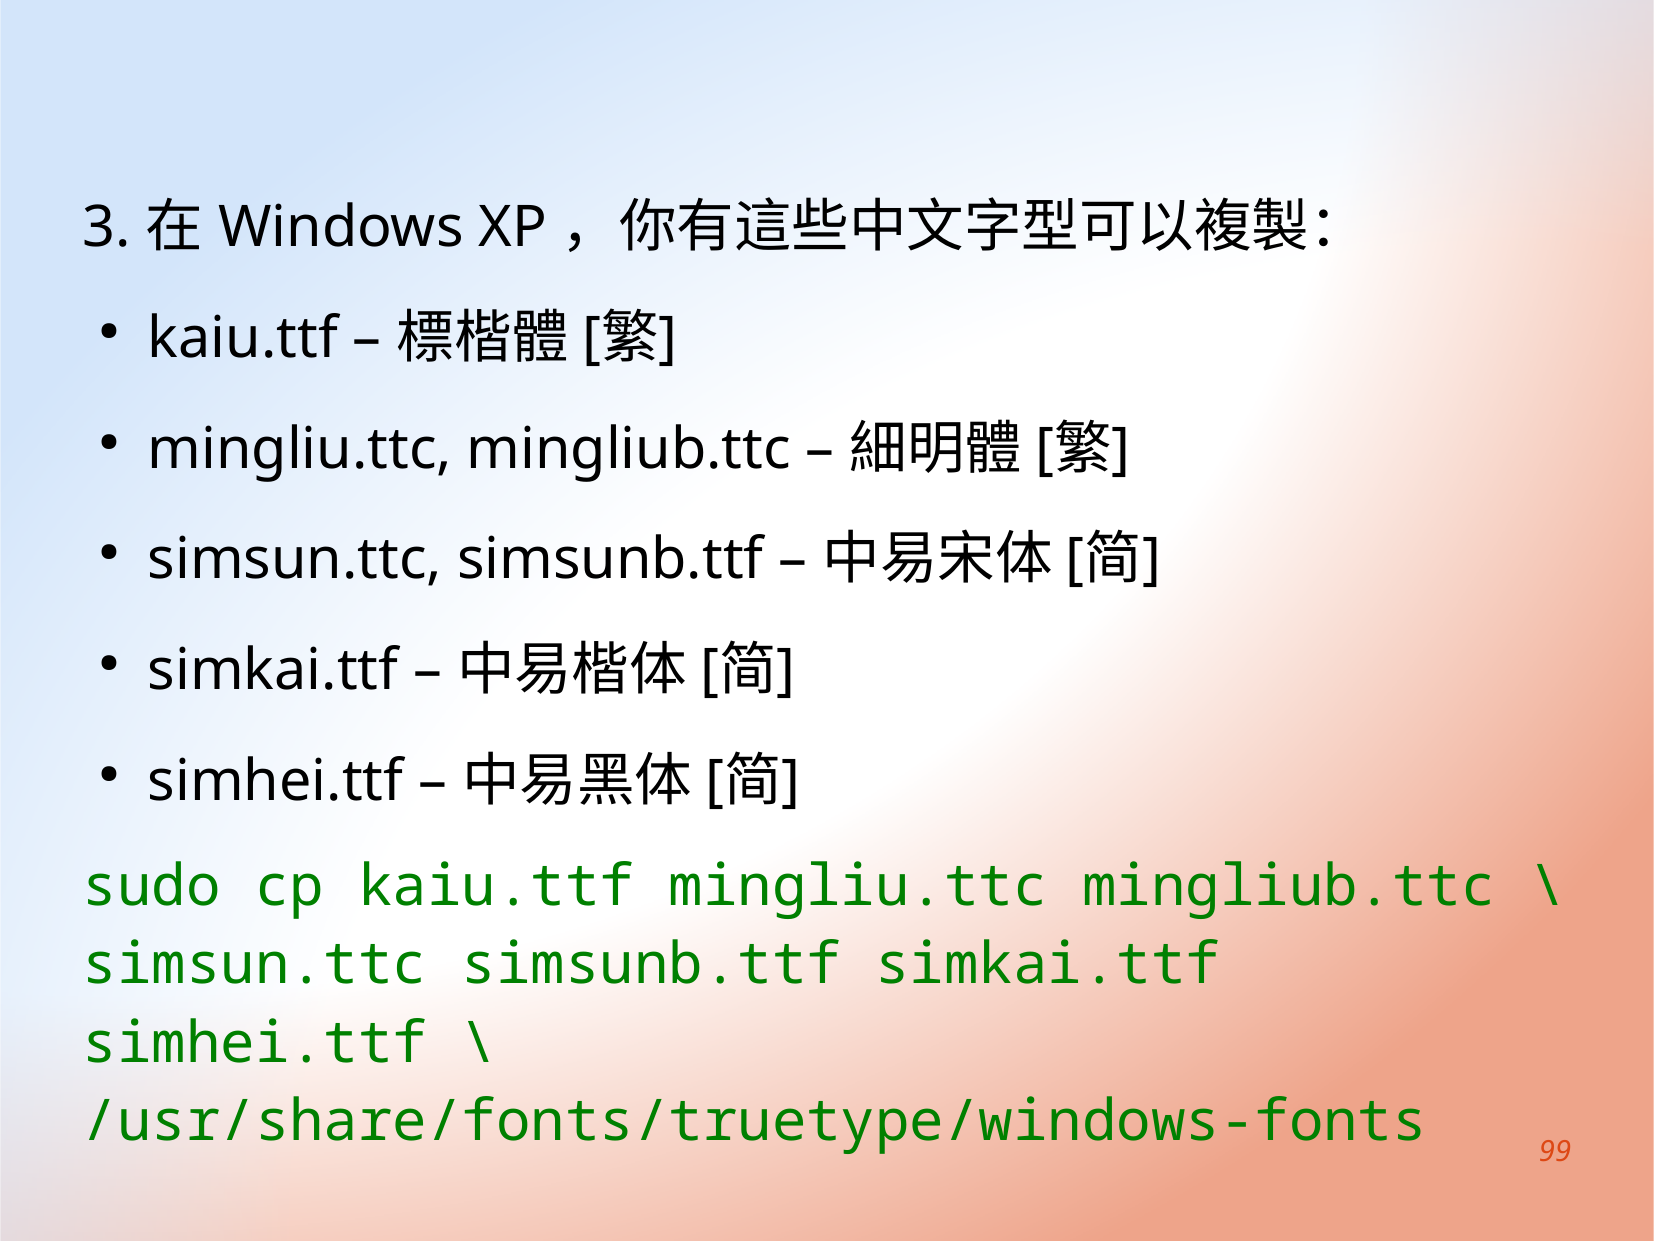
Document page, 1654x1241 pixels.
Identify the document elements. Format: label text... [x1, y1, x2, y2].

picture [0, 0, 1654, 1241]
list 3.在Windows XP，你有這些中文字型可以複製： kaiu.ttf – 標楷體 [繁] mingliu.ttc, mingliub.ttc – 細明體 [繁] simsun.ttc, simsunb.ttf – 中易宋体 [简] simkai.ttf – 中易楷体 [简] simhei.ttf – 中易黑体 [简] sudo cp kaiu.ttf mingliu.ttc mingliub.ttc \ simsun.ttc simsunb.ttf simkai.ttf simhei.ttf \ /usr/share/fonts/truetype/windows-fonts [82, 180, 1571, 1201]
